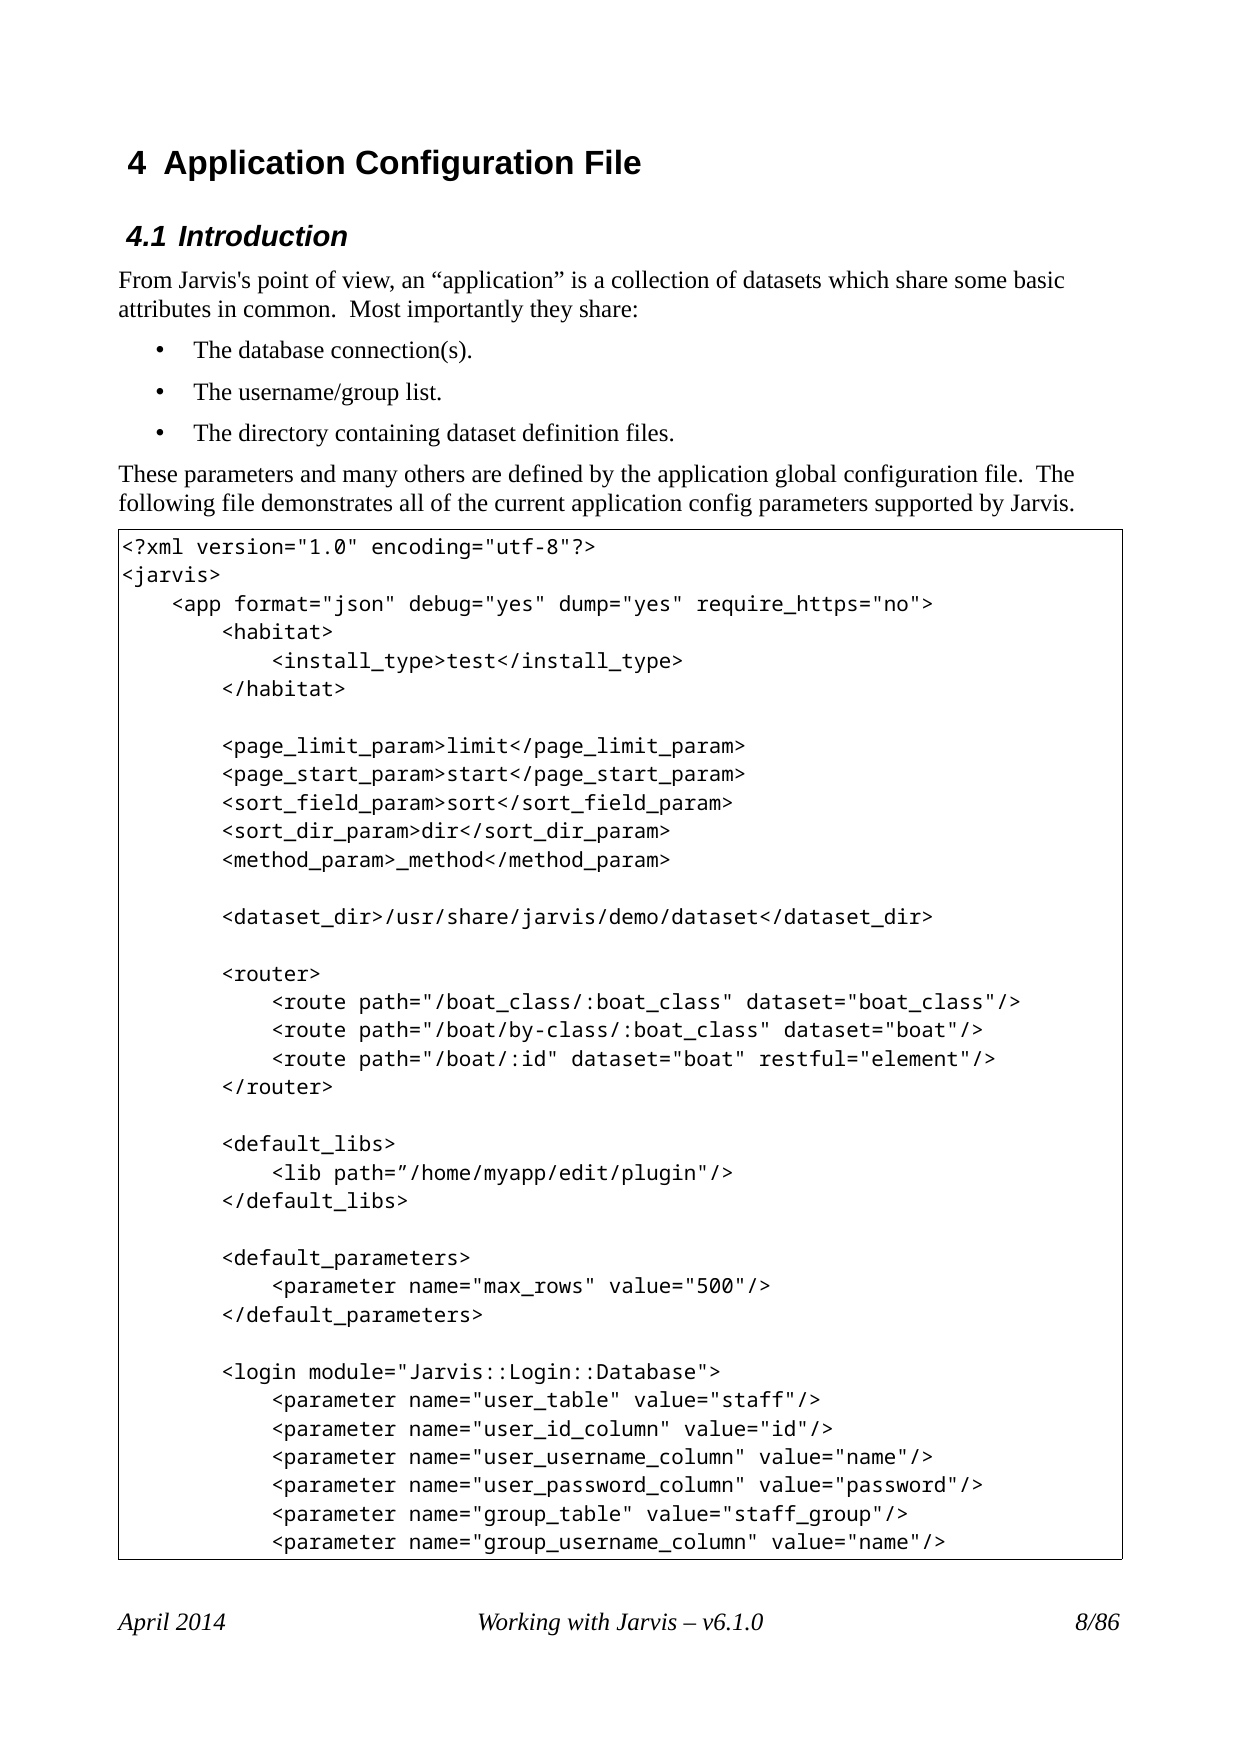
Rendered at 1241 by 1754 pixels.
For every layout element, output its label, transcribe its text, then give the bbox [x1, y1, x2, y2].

text </default_parameters> [119, 1297, 1122, 1328]
text <default_parameters> [119, 1240, 1122, 1268]
subtitle Introduction [118, 219, 1122, 253]
text These parameters and many others are defined by the application global configuration file. The following file demonstrates all of the current application config parameters supported by Jarvis. [118, 459, 1122, 517]
text <parameter name="max_rows" value="500"/> [119, 1268, 1122, 1297]
list The username/group list. [156, 377, 1122, 405]
text <sort_dir_param>dir</sort_dir_param> [119, 813, 1122, 842]
text <parameter name="user_id_column" value="id"/> [119, 1411, 1122, 1439]
text <route path="/boat/:id" dataset="boat" restful="element"/> [119, 1041, 1122, 1069]
text From Jarvis's point of view, an “application” is a collection of datasets which share some basic attributes in common. Most importantly they share: [118, 265, 1122, 323]
text <jarvis> [119, 557, 1122, 586]
text <dataset_dir>/usr/share/jarvis/demo/dataset</dataset_dir> [119, 899, 1122, 930]
text <parameter name="user_password_column" value="password"/> [119, 1467, 1122, 1496]
text </router> [119, 1069, 1122, 1101]
text <default_libs> [119, 1126, 1122, 1155]
text <parameter name="group_table" value="staff_group"/> [119, 1496, 1122, 1524]
text <login module="Jarvis::Login::Database"> [119, 1354, 1122, 1382]
text <habitat> [119, 614, 1122, 643]
text <?xml version="1.0" encoding="utf-8"?> [119, 530, 1122, 557]
subtitle Application Configuration File [118, 143, 1122, 182]
text <lib path=”/home/myapp/edit/plugin"/> [119, 1155, 1122, 1183]
text <install_type>test</install_type> [119, 643, 1122, 671]
text <sort_field_param>sort</sort_field_param> [119, 785, 1122, 813]
text <parameter name="user_username_column" value="name"/> [119, 1439, 1122, 1467]
text <parameter name="user_table" value="staff"/> [119, 1382, 1122, 1411]
text <method_param>_method</method_param> [119, 842, 1122, 873]
text <app format="json" debug="yes" dump="yes" require_https="no"> [119, 586, 1122, 614]
list The directory containing dataset definition files. [156, 418, 1122, 447]
text <page_start_param>start</page_start_param> [119, 757, 1122, 785]
list The database connection(s). [156, 335, 1122, 364]
text <parameter name="group_username_column" value="name"/> [119, 1524, 1122, 1559]
text <page_limit_param>limit</page_limit_param> [119, 728, 1122, 757]
text </default_libs> [119, 1183, 1122, 1214]
text </habitat> [119, 671, 1122, 703]
text <router> [119, 956, 1122, 984]
text <route path="/boat_class/:boat_class" dataset="boat_class"/> [119, 984, 1122, 1012]
text <route path="/boat/by-class/:boat_class" dataset="boat"/> [119, 1012, 1122, 1041]
